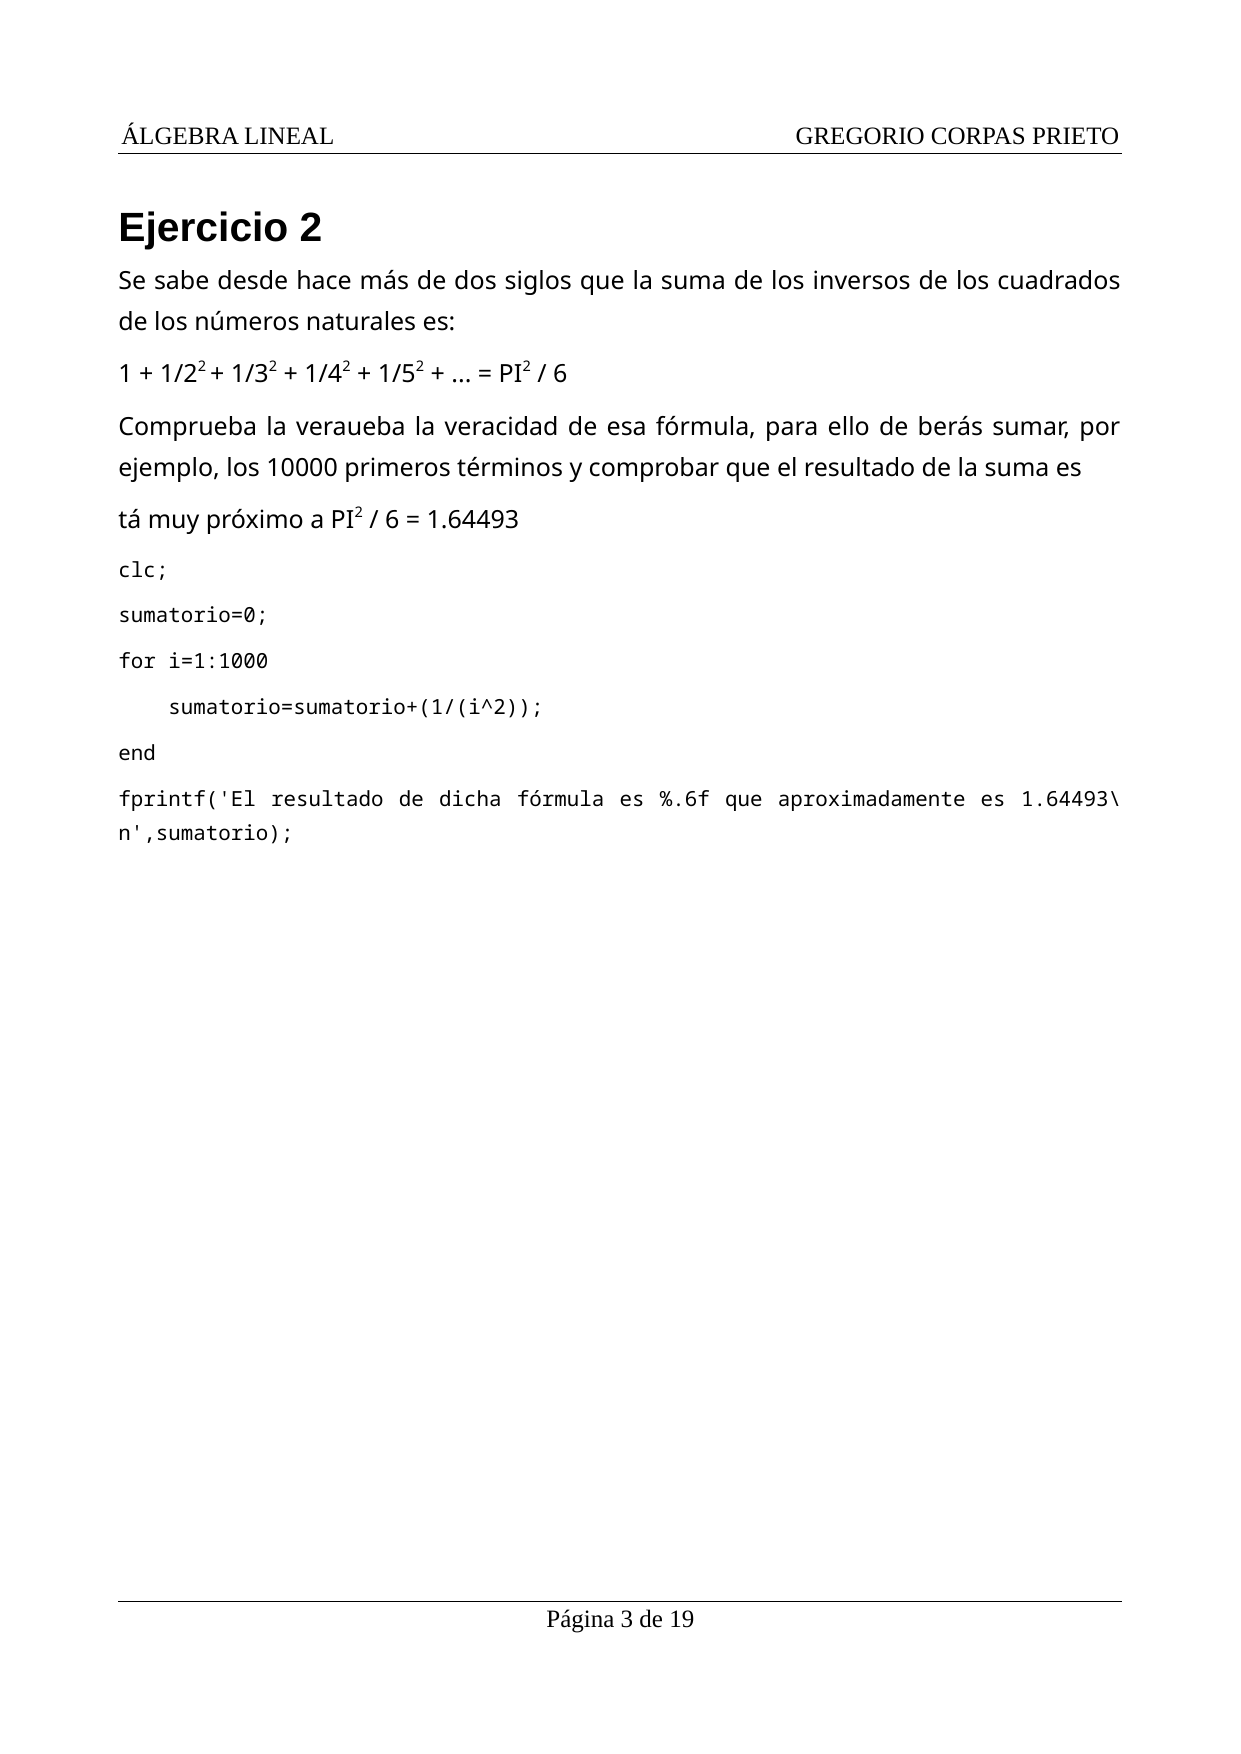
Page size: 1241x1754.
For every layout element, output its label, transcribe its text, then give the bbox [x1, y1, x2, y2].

subtitle Ejercicio 2 [118, 203, 1122, 250]
text sumatorio=0; [118, 601, 1122, 629]
text fprintf('El resultado de dicha fórmula es %.6f que aproximadamente es 1.64493\n',sumatorio); [118, 784, 1122, 846]
text for i=1:1000 [118, 646, 1122, 675]
text sumatorio=sumatorio+(1/(i^2)); [118, 692, 1122, 721]
text clc; [118, 555, 1122, 583]
text Comprueba la veraueba la veracidad de esa fórmula, para ello de berás sumar, por ejemplo, los 10000 primeros términos y comprobar que el resultado de la suma es [118, 409, 1122, 483]
text end [118, 738, 1122, 766]
text tá muy próximo a PI2 / 6 = 1.64493 [118, 502, 1122, 536]
text Se sabe desde hace más de dos siglos que la suma de los inversos de los cuadrados de los números naturales es: [118, 263, 1122, 337]
text 1 + 1/22 + 1/32 + 1/42 + 1/52 + ... = PI2 / 6 [118, 356, 1122, 390]
